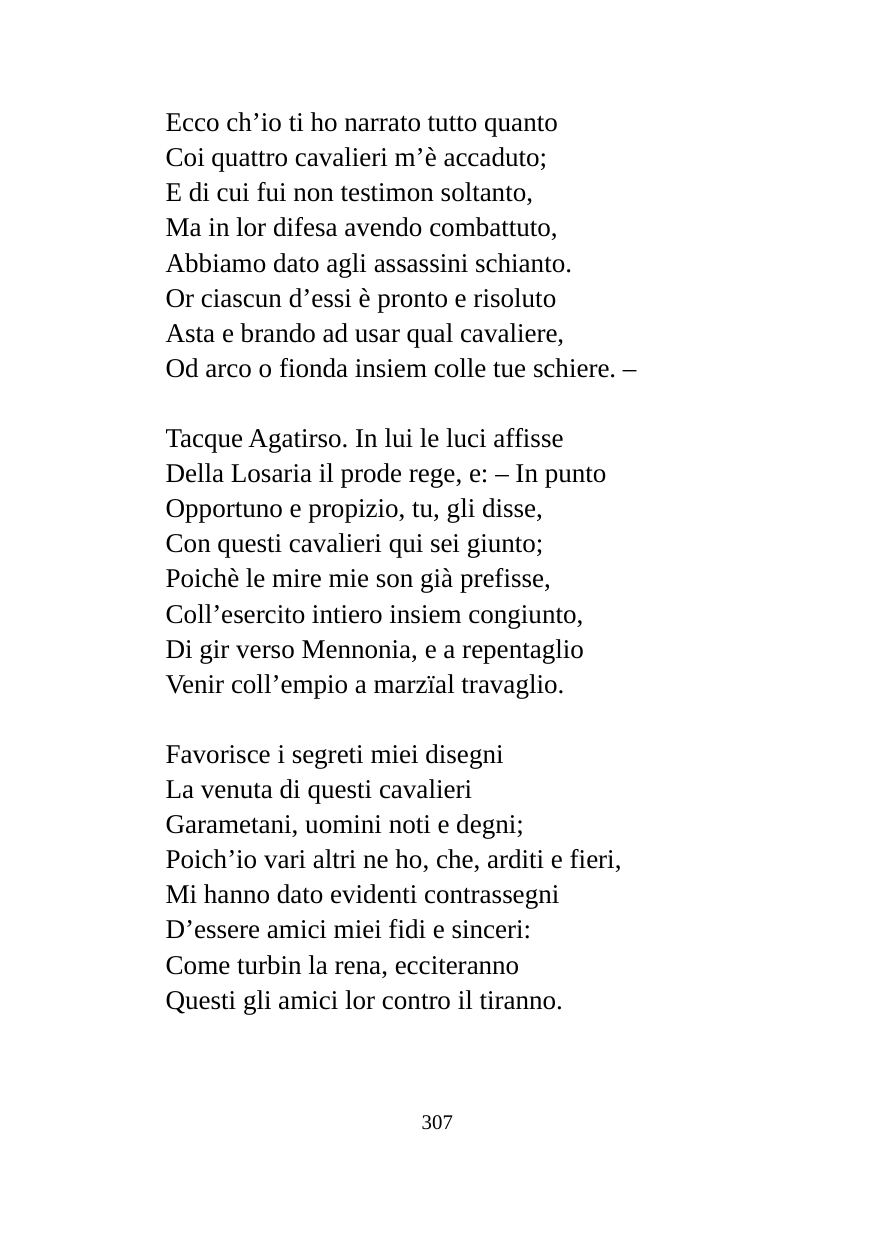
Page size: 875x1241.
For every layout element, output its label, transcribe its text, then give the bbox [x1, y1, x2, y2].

text E di cui fui non testimon soltanto, [165, 176, 768, 208]
text Coi quattro cavalieri m’è accaduto; [165, 141, 768, 172]
text Come turbin la rena, ecciteranno [165, 949, 768, 980]
text Di gir verso Mennonia, e a repentaglio [165, 633, 768, 664]
text La venuta di questi cavalieri [165, 773, 768, 804]
text Della Losaria il prode rege, e: – In punto [165, 457, 768, 488]
text Favorisce i segreti miei disegni [165, 738, 768, 769]
text Questi gli amici lor contro il tiranno. [165, 984, 768, 1015]
text Coll’esercito intiero insiem congiunto, [165, 598, 768, 629]
text Asta e brando ad usar qual cavaliere, [165, 317, 768, 348]
text Opportuno e propizio, tu, gli disse, [165, 492, 768, 523]
text Tacque Agatirso. In lui le luci affisse [165, 422, 768, 453]
text Con questi cavalieri qui sei giunto; [165, 527, 768, 559]
text Od arco o fionda insiem colle tue schiere. – [165, 352, 768, 383]
text Ecco ch’io ti ho narrato tutto quanto [165, 106, 768, 137]
text Garametani, uomini noti e degni; [165, 808, 768, 839]
text Mi hanno dato evidenti contrassegni [165, 878, 768, 910]
text Abbiamo dato agli assassini schianto. [165, 247, 768, 278]
text Poichè le mire mie son già prefisse, [165, 563, 768, 594]
text Or ciascun d’essi è pronto e risoluto [165, 282, 768, 313]
text D’essere amici miei fidi e sinceri: [165, 914, 768, 945]
text Poich’io vari altri ne ho, che, arditi e fieri, [165, 843, 768, 874]
text Venir coll’empio a marzïal travaglio. [165, 668, 768, 699]
text Ma in lor difesa avendo combattuto, [165, 212, 768, 243]
